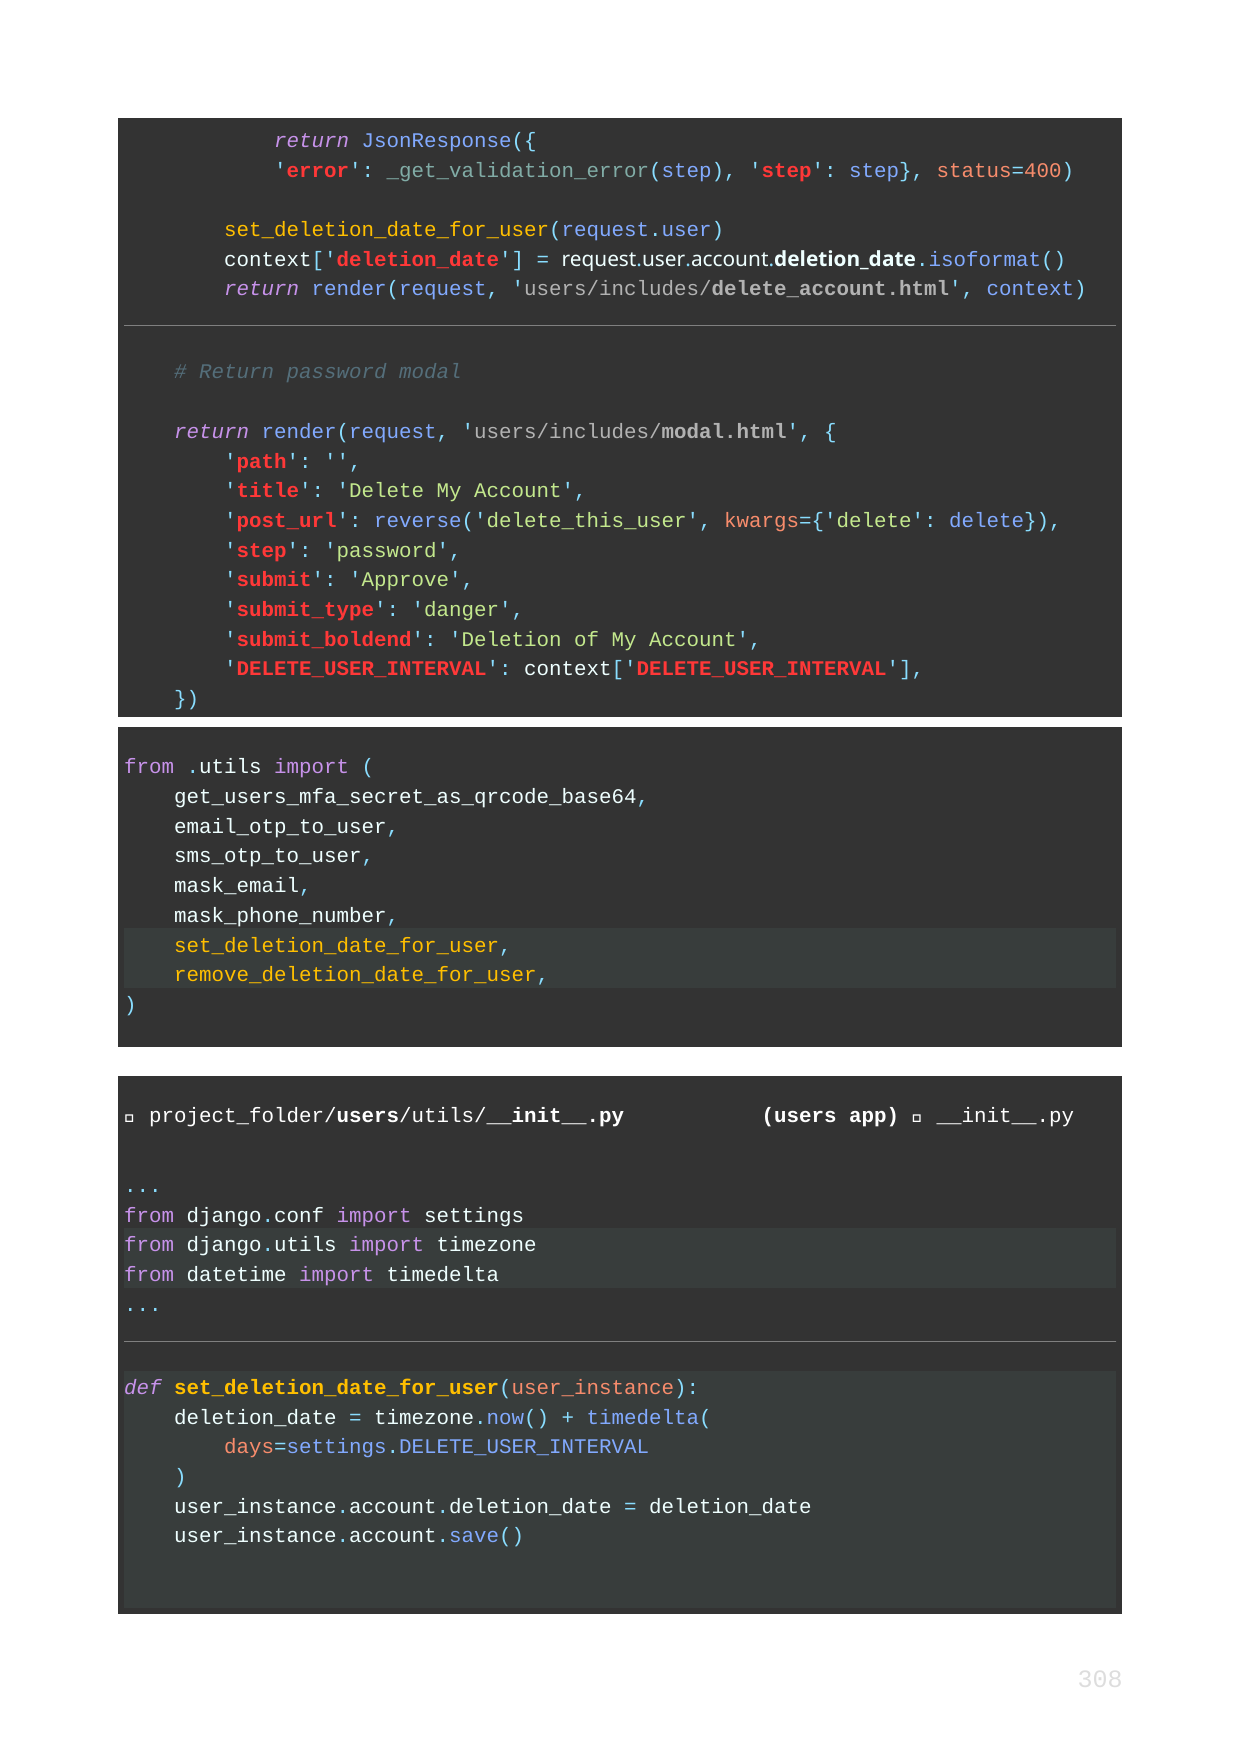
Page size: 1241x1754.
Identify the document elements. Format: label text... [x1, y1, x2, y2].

table_cell ... from django.conf import settings from django.utils import timezone from datetime import timedelta ... def set_deletion_date_for_user(user_instance): deletion_date = timezone.now() + timedelta( days=settings.DELETE_USER_INTERVAL ) user_instance.account.deletion_date = deletion_date user_instance.account.save() [118, 1163, 1122, 1614]
table_cell return JsonResponse({ 'error': _get_validation_error(step), 'step': step}, status=400) set_deletion_date_for_user(request.user) context['deletion_date'] = request.user.account.deletion_date.isoformat() return render(request, 'users/includes/delete_account.html', context) # Return password modal return render(request, 'users/includes/modal.html', { 'path': '', 'title': 'Delete My Account', 'post_url': reverse('delete_this_user', kwargs={'delete': delete}), 'step': 'password', 'submit': 'Approve', 'submit_type': 'danger', 'submit_boldend': 'Deletion of My Account', 'DELETE_USER_INTERVAL': context['DELETE_USER_INTERVAL'], }) [118, 118, 1122, 717]
table_header from .utils import ( get_users_mfa_secret_as_qrcode_base64, email_otp_to_user, sms_otp_to_user, mask_email, mask_phone_number, set_deletion_date_for_user, remove_deletion_date_for_user, ) [118, 727, 1122, 1047]
table_header 📝 project_folder/users/utils/__init__.py (users app) 🐍 __init__.py [118, 1076, 1122, 1163]
